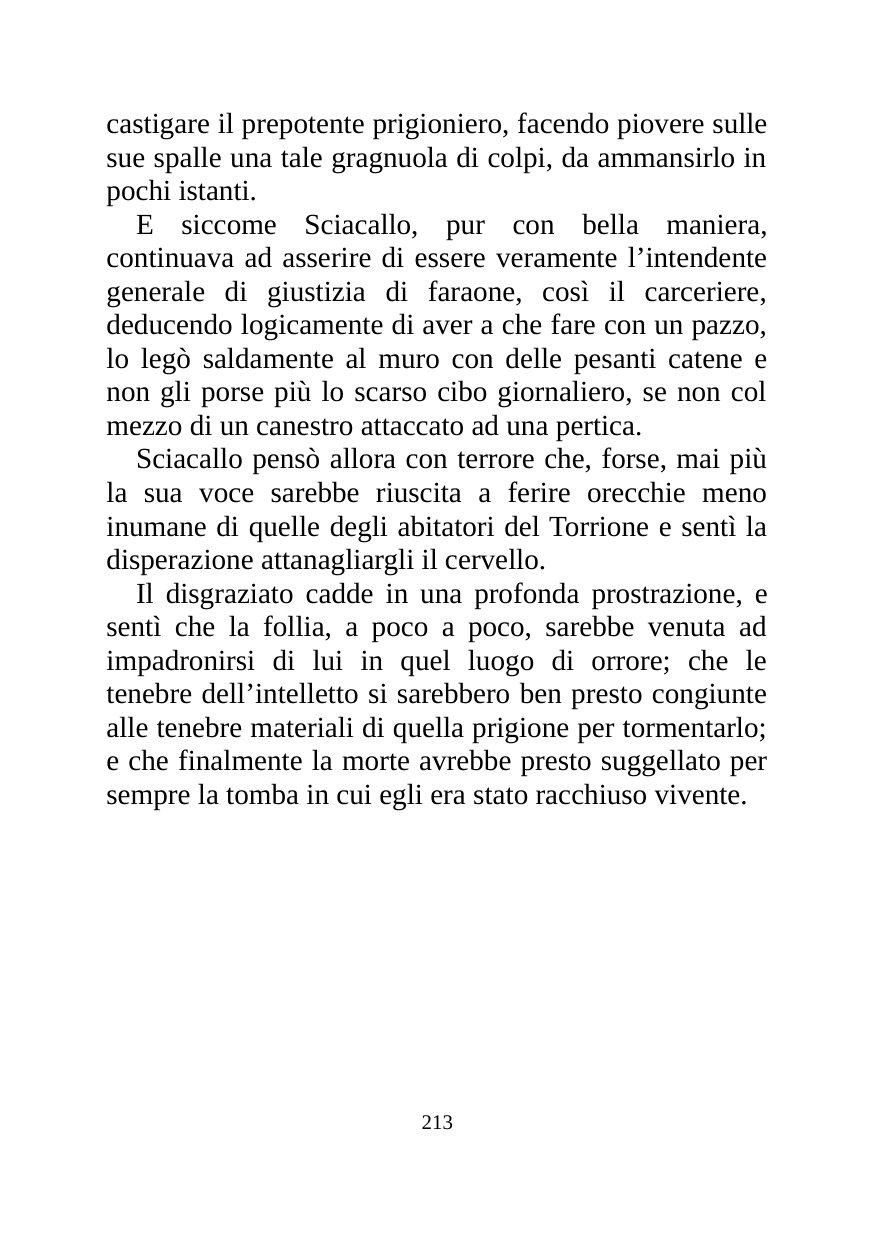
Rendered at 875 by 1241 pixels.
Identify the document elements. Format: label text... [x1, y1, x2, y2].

text Sciacallo pensò allora con terrore che, forse, mai più la sua voce sarebbe riuscita a ferire orecchie meno inumane di quelle degli abitatori del Torrione e sentì la disperazione attanagliargli il cervello. [106, 442, 768, 576]
text castigare il prepotente prigioniero, facendo piovere sulle sue spalle una tale gragnuola di colpi, da ammansirlo in pochi istanti. [106, 106, 768, 207]
text Il disgraziato cadde in una profonda prostrazione, e sentì che la follia, a poco a poco, sarebbe venuta ad impadronirsi di lui in quel luogo di orrore; che le tenebre dell’intelletto si sarebbero ben presto congiunte alle tenebre materiali di quella prigione per tormentarlo; e che finalmente la morte avrebbe presto suggellato per sempre la tomba in cui egli era stato racchiuso vivente. [106, 576, 768, 811]
text E siccome Sciacallo, pur con bella maniera, continuava ad asserire di essere veramente l’intendente generale di giustizia di faraone, così il carceriere, deducendo logicamente di aver a che fare con un pazzo, lo legò saldamente al muro con delle pesanti catene e non gli porse più lo scarso cibo giornaliero, se non col mezzo di un canestro attaccato ad una pertica. [106, 207, 768, 442]
